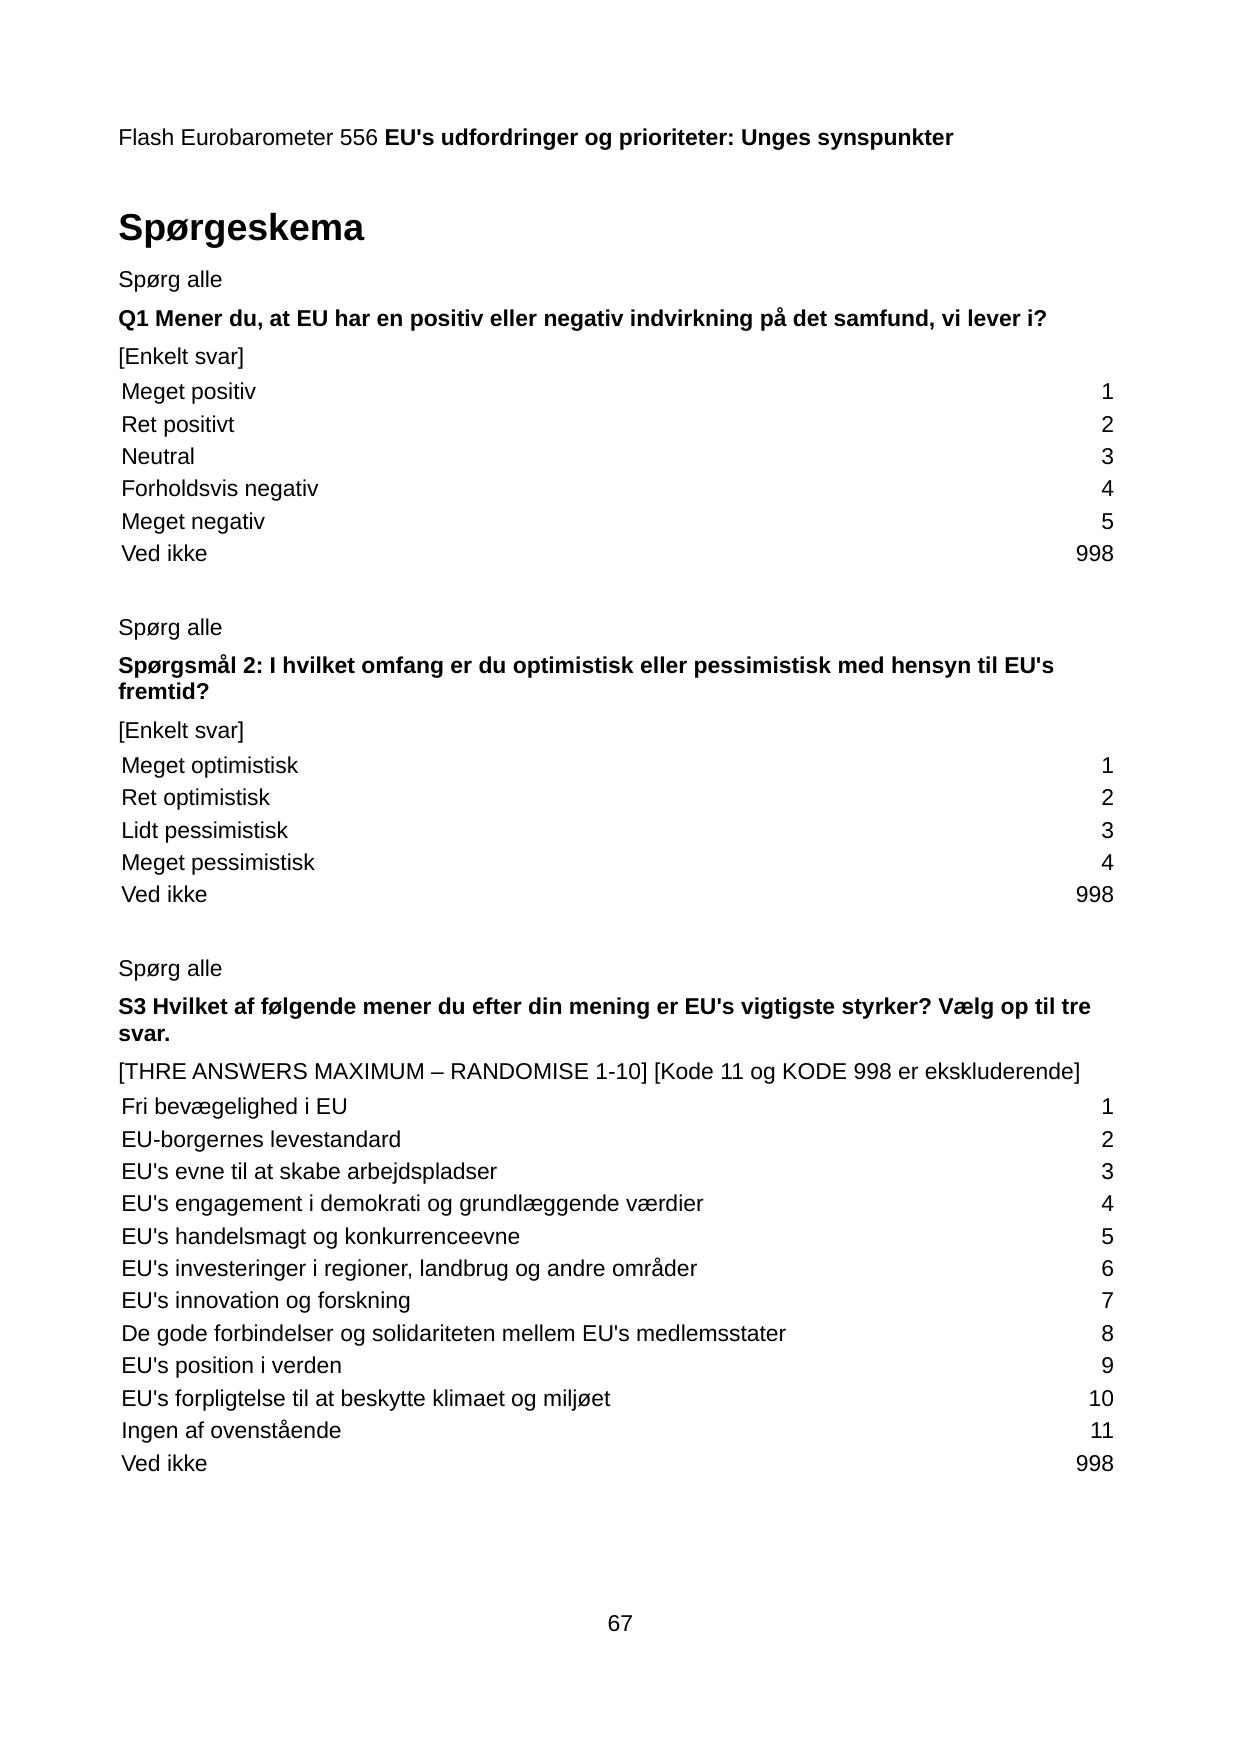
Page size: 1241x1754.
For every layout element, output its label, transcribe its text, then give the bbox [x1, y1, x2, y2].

table_cell Forholdsvis negativ [118, 473, 1004, 505]
table_cell 998 [1004, 879, 1117, 911]
text Spørg alle [118, 614, 1122, 640]
table_cell 998 [1004, 1446, 1117, 1479]
table_cell Meget pessimistisk [118, 846, 1004, 878]
text [THRE ANSWERS MAXIMUM – RANDOMISE 1-10] [Kode 11 og KODE 998 er ekskluderende] [118, 1058, 1122, 1084]
table_cell Neutral [118, 440, 1004, 472]
table_cell EU's investeringer i regioner, landbrug og andre områder [118, 1252, 1004, 1284]
table_cell Meget negativ [118, 505, 1004, 537]
table_cell 4 [1004, 846, 1117, 878]
table_cell 5 [1004, 1220, 1117, 1252]
table_cell EU's engagement i demokrati og grundlæggende værdier [118, 1187, 1004, 1220]
table_cell Ret optimistisk [118, 781, 1004, 814]
table_cell De gode forbindelser og solidariteten mellem EU's medlemsstater [118, 1317, 1004, 1349]
table_header Meget optimistisk [118, 749, 1004, 781]
table_cell 3 [1004, 440, 1117, 472]
table_cell 6 [1004, 1252, 1117, 1284]
text [Enkelt svar] [118, 717, 1122, 743]
table_cell EU's position i verden [118, 1349, 1004, 1382]
table_cell 8 [1004, 1317, 1117, 1349]
table_cell 5 [1004, 505, 1117, 537]
table_cell 2 [1004, 781, 1117, 814]
table_cell 11 [1004, 1414, 1117, 1446]
text Q1 Mener du, at EU har en positiv eller negativ indvirkning på det samfund, vi lever i? [118, 305, 1122, 331]
table_header Fri bevægelighed i EU [118, 1090, 1004, 1122]
table_cell EU's forpligtelse til at beskytte klimaet og miljøet [118, 1382, 1004, 1414]
table_cell EU's innovation og forskning [118, 1285, 1004, 1317]
table_cell Ingen af ovenstående [118, 1414, 1004, 1446]
table_cell 3 [1004, 1155, 1117, 1187]
table_cell 4 [1004, 1187, 1117, 1220]
table_cell Ved ikke [118, 537, 1004, 569]
text Spørg alle [118, 955, 1122, 981]
table_cell EU's handelsmagt og konkurrenceevne [118, 1220, 1004, 1252]
table_header Meget positiv [118, 375, 1004, 408]
text [Enkelt svar] [118, 343, 1122, 369]
text Spørg alle [118, 266, 1122, 293]
table_header 1 [1004, 749, 1117, 781]
table_cell 2 [1004, 408, 1117, 440]
table_header 1 [1004, 1090, 1117, 1122]
table_cell EU-borgernes levestandard [118, 1123, 1004, 1155]
table_cell 998 [1004, 537, 1117, 569]
table_header 1 [1004, 375, 1117, 408]
text S3 Hvilket af følgende mener du efter din mening er EU's vigtigste styrker? Vælg op til tre svar. [118, 993, 1122, 1046]
table_cell 10 [1004, 1382, 1117, 1414]
table_cell 3 [1004, 814, 1117, 846]
table_cell Ved ikke [118, 1446, 1004, 1479]
table_cell 2 [1004, 1123, 1117, 1155]
table_cell EU's evne til at skabe arbejdspladser [118, 1155, 1004, 1187]
text Spørgsmål 2: I hvilket omfang er du optimistisk eller pessimistisk med hensyn til EU's fremtid? [118, 652, 1122, 705]
table_cell 9 [1004, 1349, 1117, 1382]
table_cell 4 [1004, 473, 1117, 505]
table_cell Lidt pessimistisk [118, 814, 1004, 846]
table_cell Ret positivt [118, 408, 1004, 440]
subtitle Spørgeskema [118, 205, 1122, 248]
table_cell Ved ikke [118, 879, 1004, 911]
table_cell 7 [1004, 1285, 1117, 1317]
